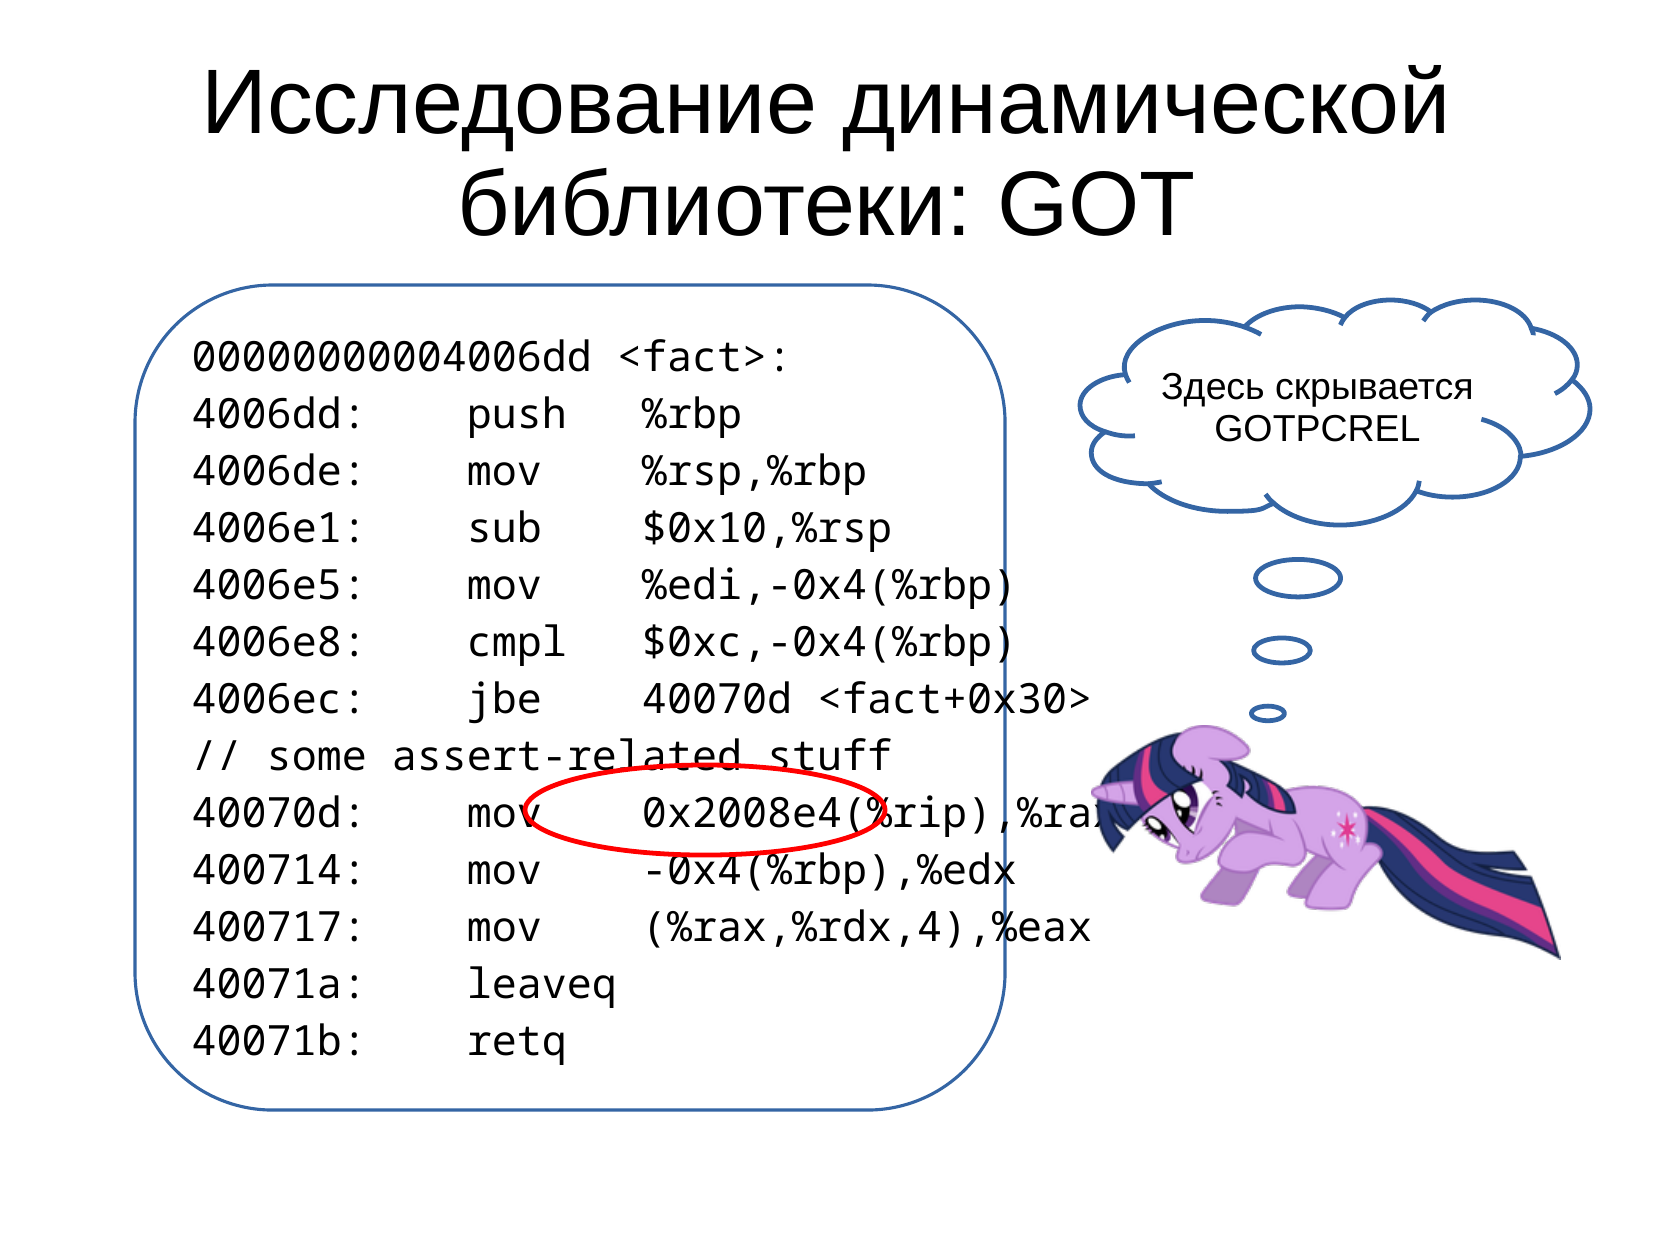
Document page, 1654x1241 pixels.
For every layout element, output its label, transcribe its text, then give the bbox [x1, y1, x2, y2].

text_box Здесь скрывается GOTPCREL [1080, 300, 1591, 526]
picture [1091, 725, 1561, 961]
text_box Здесь скрывается GOTPCREL [1251, 706, 1285, 721]
text_box [525, 765, 886, 856]
text_box 00000000004006dd <fact>: 4006dd: push %rbp 4006de: mov %rsp,%rbp 4006e1: sub $0x10,%rsp 4006e5: mov %edi,-0x4(%rbp) 4006e8: cmpl $0xc,-0x4(%rbp) 4006ec: jbe 40070d <fact+0x30> // some assert-related stuff 40070d: mov 0x2008e4(%rip),%rax 400714: mov -0x4(%rbp),%edx 400717: mov (%rax,%rdx,4),%eax 40071a: leaveq 40071b: retq [135, 285, 1006, 1111]
text_box Здесь скрывается GOTPCREL [1253, 637, 1311, 663]
text_box Здесь скрывается GOTPCREL [1255, 559, 1341, 597]
title Исследование динамической библиотеки: GOT [82, 49, 1571, 257]
